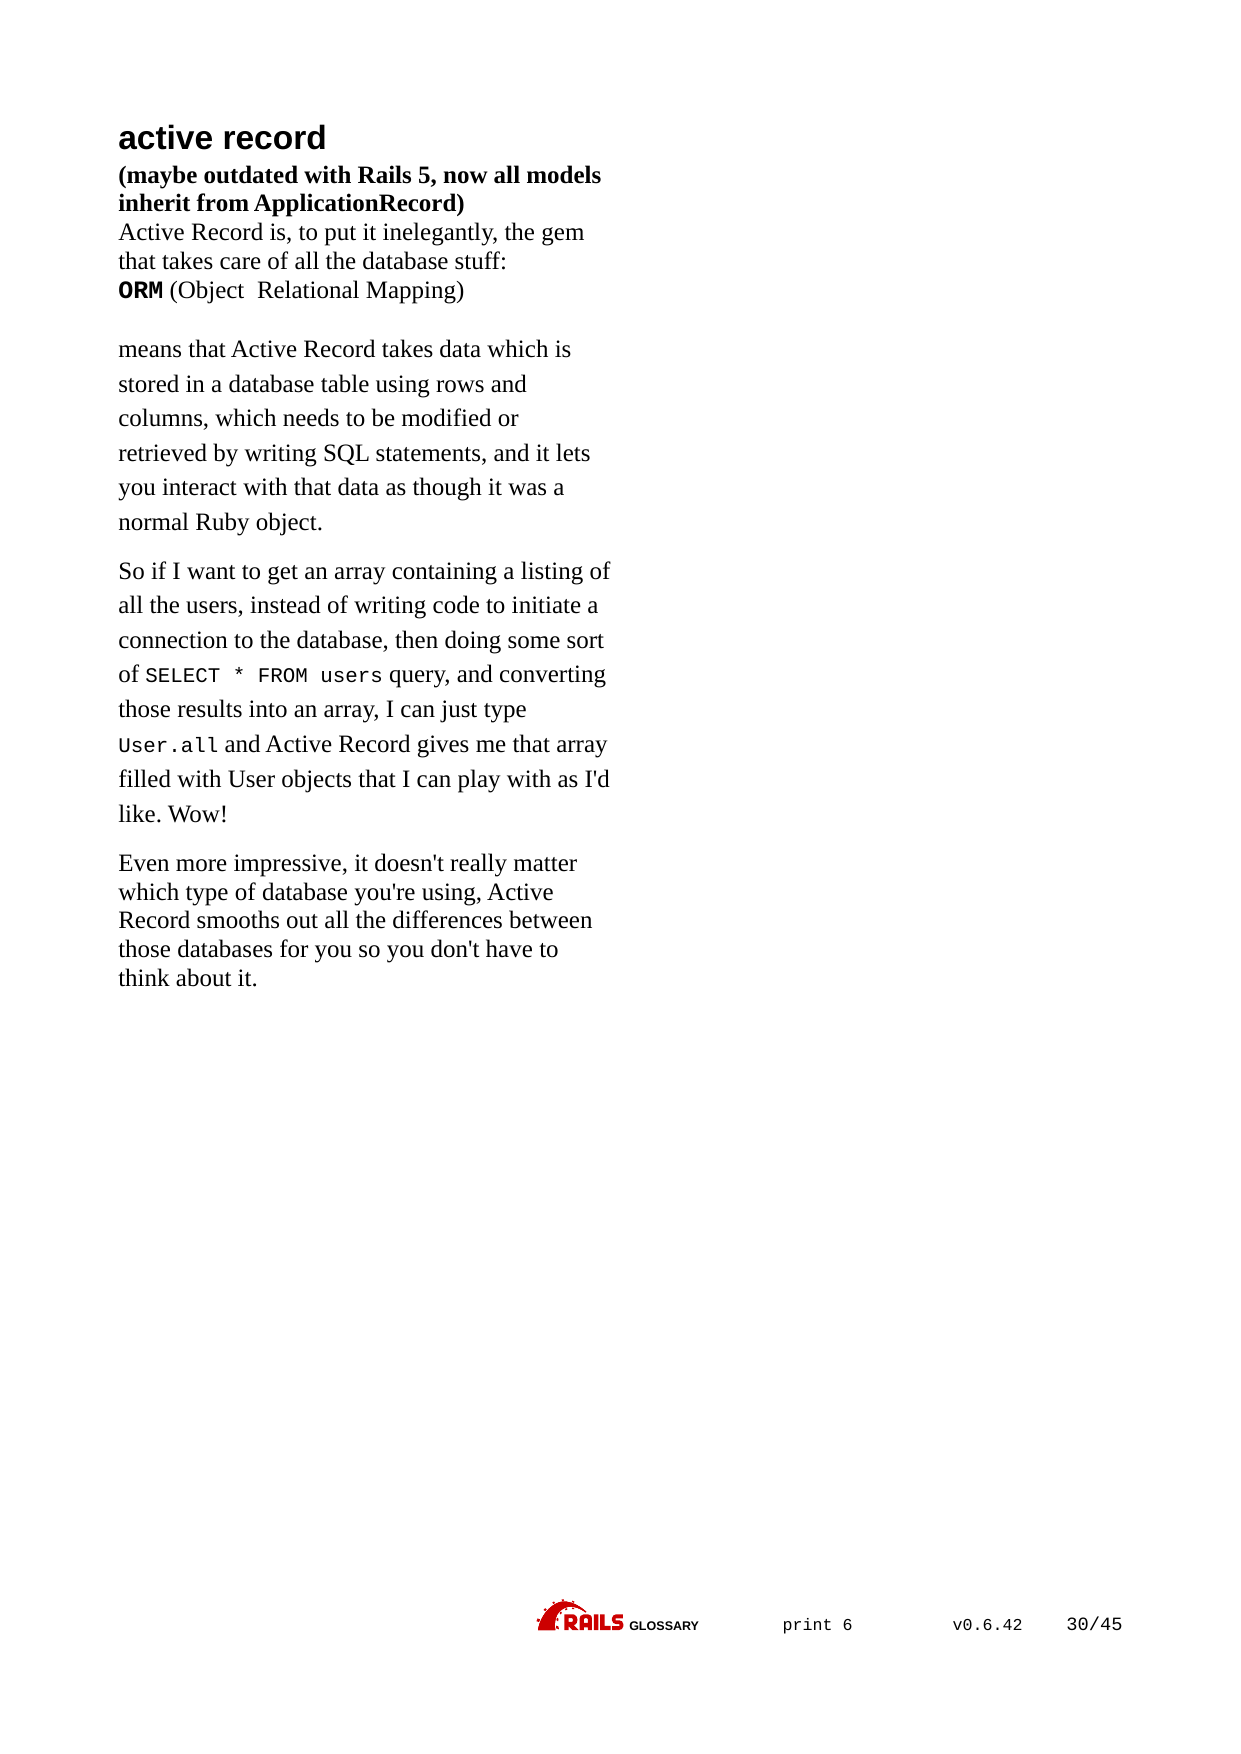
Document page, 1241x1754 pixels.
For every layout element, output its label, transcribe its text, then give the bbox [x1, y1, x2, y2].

text Even more impressive, it doesn't really matter which type of database you're using, Active Record smooths out all the differences between those databases for you so you don't have to think about it. [118, 848, 611, 992]
text ORM (Object Relational Mapping) [118, 275, 611, 306]
text means that Active Record takes data which is stored in a database table using rows and columns, which needs to be modified or retrieved by writing SQL statements, and it lets you interact with that data as though it was a normal Ruby object. [118, 334, 611, 535]
text (maybe outdated with Rails 5, now all models inherit from ApplicationRecord) [118, 160, 611, 217]
text So if I want to get an array containing a listing of all the users, instead of writing code to initiate a connection to the database, then doing some sort of SELECT * FROM users query, and converting those results into an array, I can just type User.all and Active Record gives me that array filled with User objects that I can play with as I'd like. Wow! [118, 556, 611, 827]
text Active Record is, to put it inelegantly, the gem that takes care of all the database stuff: [118, 217, 611, 275]
subtitle active record [118, 118, 611, 157]
